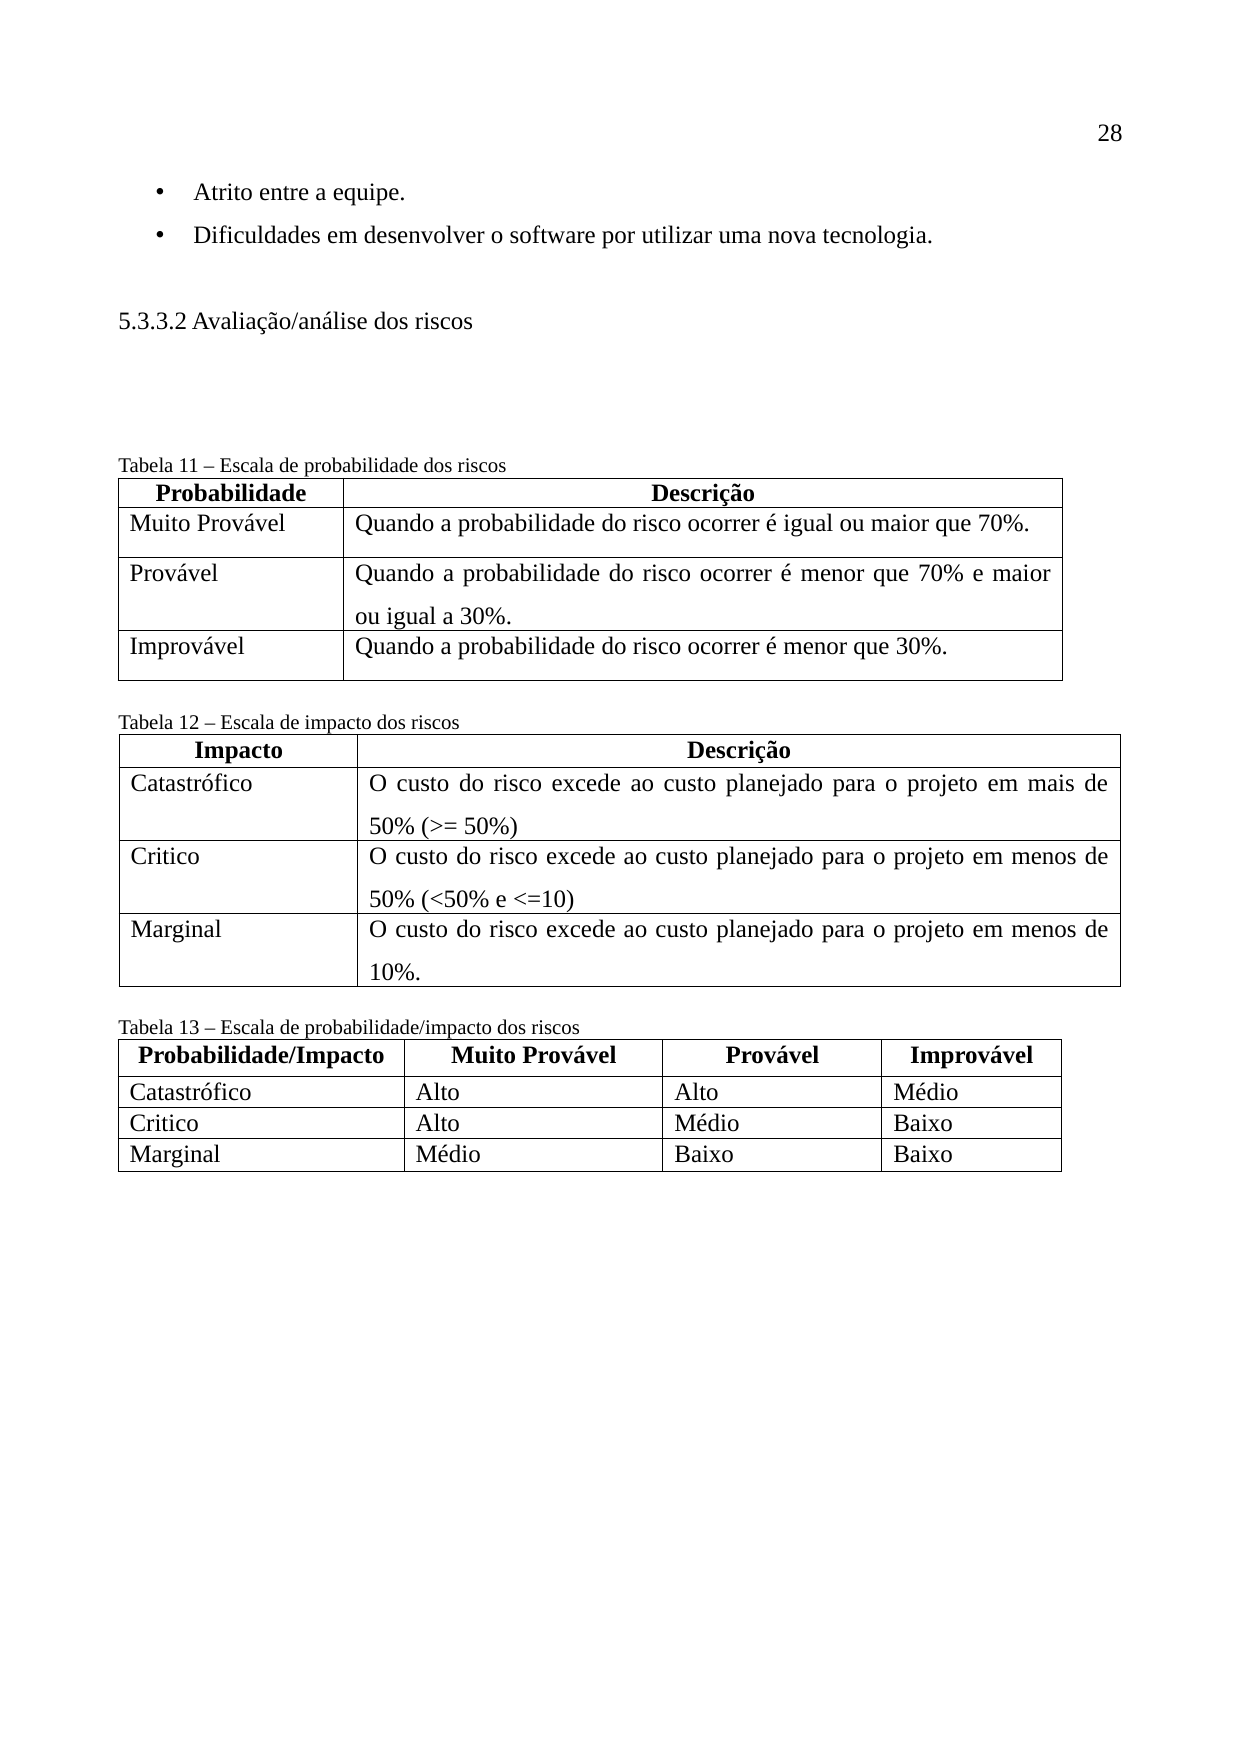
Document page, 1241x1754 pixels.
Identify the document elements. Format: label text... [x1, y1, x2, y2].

table_cell Quando a probabilidade do risco ocorrer é menor que 70% e maior ou igual a 30%. [344, 558, 1062, 630]
text Tabela 13 – Escala de probabilidade/impacto dos riscos [118, 1015, 1122, 1039]
table_header Probabilidade/Impacto [119, 1040, 404, 1076]
text Tabela 11 – Escala de probabilidade dos riscos [118, 453, 1122, 477]
table_header Probabilidade [119, 479, 343, 507]
table_cell Baixo [882, 1108, 1061, 1138]
subtitle Avaliação/análise dos riscos [118, 306, 1122, 335]
table_cell Muito Provável [119, 508, 343, 557]
table_cell Alto [405, 1108, 662, 1138]
table_header Impacto [120, 735, 357, 767]
list Dificuldades em desenvolver o software por utilizar uma nova tecnologia. [156, 220, 1122, 249]
table_cell O custo do risco excede ao custo planejado para o projeto em menos de 50% (<50% e <=10) [358, 841, 1120, 913]
table_cell O custo do risco excede ao custo planejado para o projeto em mais de 50% (>= 50%) [358, 768, 1120, 840]
table_cell Alto [405, 1077, 662, 1107]
table_cell Alto [663, 1077, 881, 1107]
table_cell Médio [882, 1077, 1061, 1107]
table_cell Marginal [119, 1139, 404, 1171]
table_cell Quando a probabilidade do risco ocorrer é menor que 30%. [344, 631, 1062, 680]
table_cell O custo do risco excede ao custo planejado para o projeto em menos de 10%. [358, 914, 1120, 986]
table_header Descrição [344, 479, 1062, 507]
table_header Provável [663, 1040, 881, 1076]
table_cell Baixo [882, 1139, 1061, 1171]
table_cell Marginal [120, 914, 357, 986]
table_header Muito Provável [405, 1040, 662, 1076]
table_cell Provável [119, 558, 343, 630]
text Tabela 12 – Escala de impacto dos riscos [118, 710, 1122, 734]
table_header Improvável [882, 1040, 1061, 1076]
table_cell Quando a probabilidade do risco ocorrer é igual ou maior que 70%. [344, 508, 1062, 557]
table_cell Critico [119, 1108, 404, 1138]
table_header Descrição [358, 735, 1120, 767]
table_cell Improvável [119, 631, 343, 680]
table_cell Critico [120, 841, 357, 913]
table_cell Catastrófico [120, 768, 357, 840]
table_cell Catastrófico [119, 1077, 404, 1107]
table_cell Médio [405, 1139, 662, 1171]
list Atrito entre a equipe. [156, 177, 1122, 206]
table_cell Baixo [663, 1139, 881, 1171]
table_cell Médio [663, 1108, 881, 1138]
